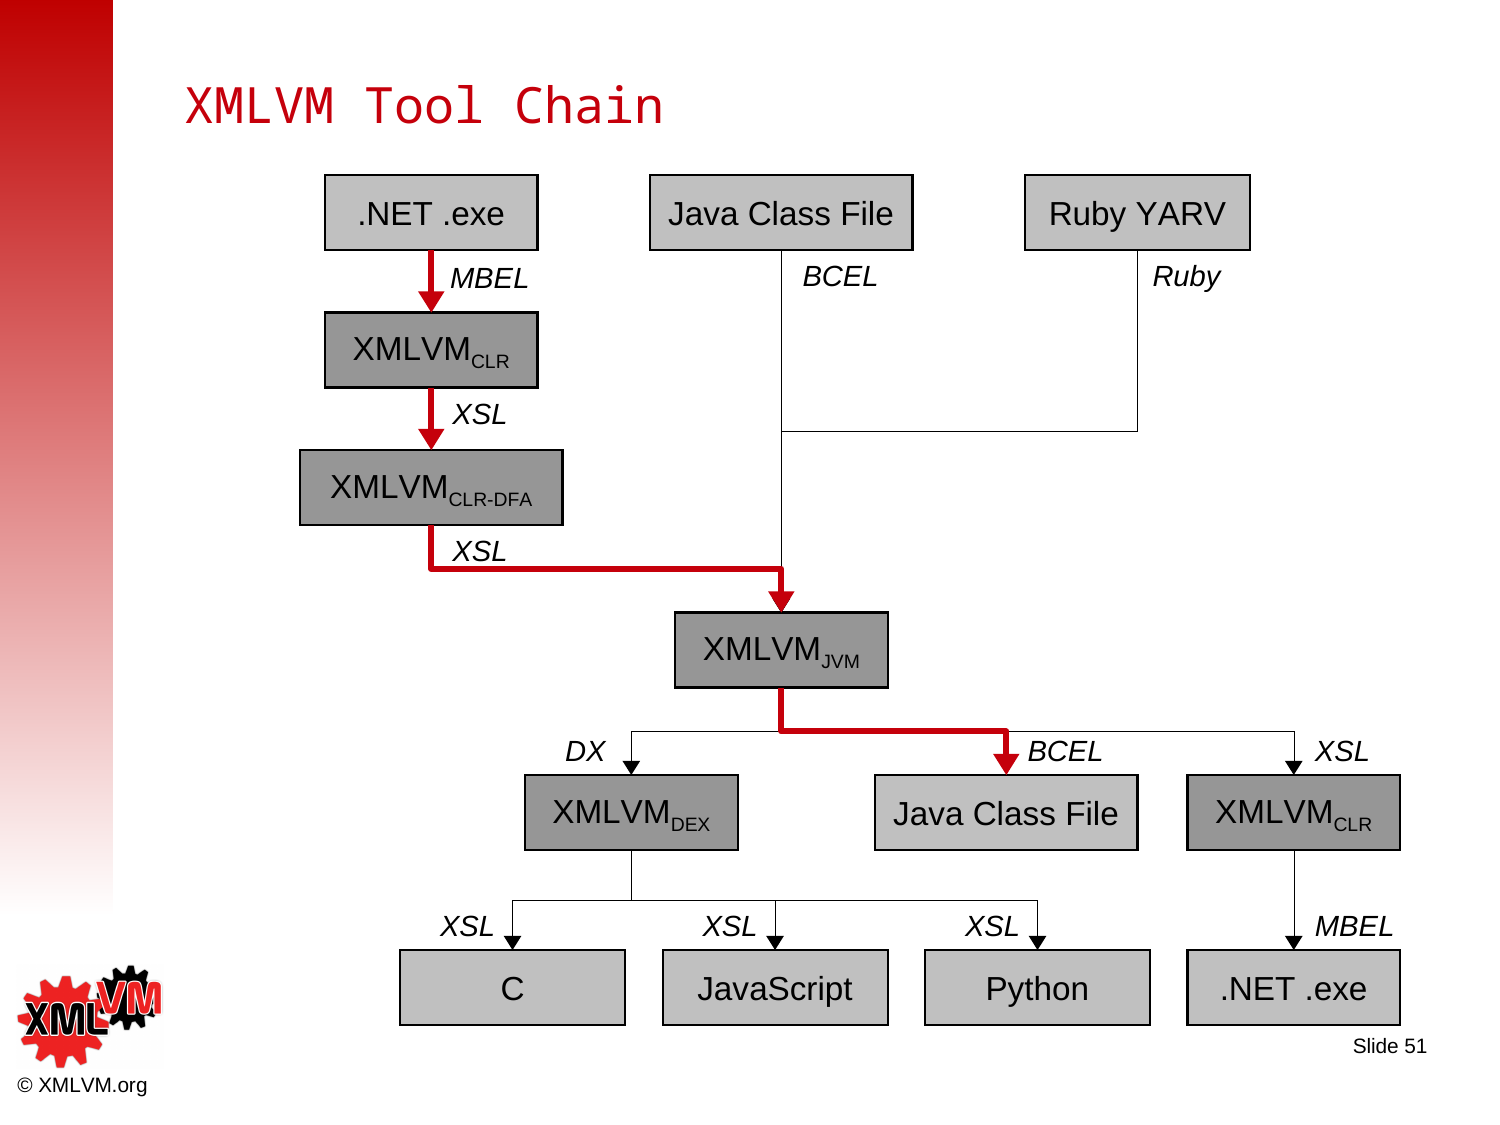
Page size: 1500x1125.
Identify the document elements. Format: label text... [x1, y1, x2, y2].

text_box XMLVMCLR [1187, 774, 1401, 850]
text_box C [400, 950, 626, 1026]
text_box XSL [950, 901, 1036, 951]
text_box Java Class File [650, 174, 913, 250]
text_box .NET .exe [1187, 950, 1401, 1026]
text_box XSL [437, 387, 523, 438]
text_box .NET .exe [324, 174, 538, 250]
text_box BCEL [1012, 732, 1119, 776]
text_box XSL [1300, 724, 1386, 776]
text_box XSL [425, 899, 511, 951]
title XMLVM Tool Chain [170, 67, 1447, 207]
text_box MBEL [435, 251, 545, 303]
text_box Java Class File [875, 774, 1138, 850]
text_box XMLVMDEX [525, 774, 738, 850]
text_box Ruby [1137, 249, 1236, 301]
picture [16, 964, 164, 1069]
text_box JavaScript [662, 950, 888, 1026]
text_box DX [550, 724, 621, 774]
text_box XMLVMJVM [675, 612, 888, 688]
text_box Python [925, 950, 1151, 1026]
text_box XSL [437, 524, 523, 566]
text_box XSL [437, 572, 523, 576]
text_box BCEL [787, 249, 894, 301]
text_box XMLVMCLR [324, 312, 538, 388]
text_box XMLVMCLR-DFA [300, 450, 563, 526]
text_box Ruby YARV [1025, 174, 1251, 250]
text_box MBEL [1300, 899, 1410, 951]
text_box BCEL [1012, 724, 1119, 731]
text_box XSL [687, 901, 773, 951]
